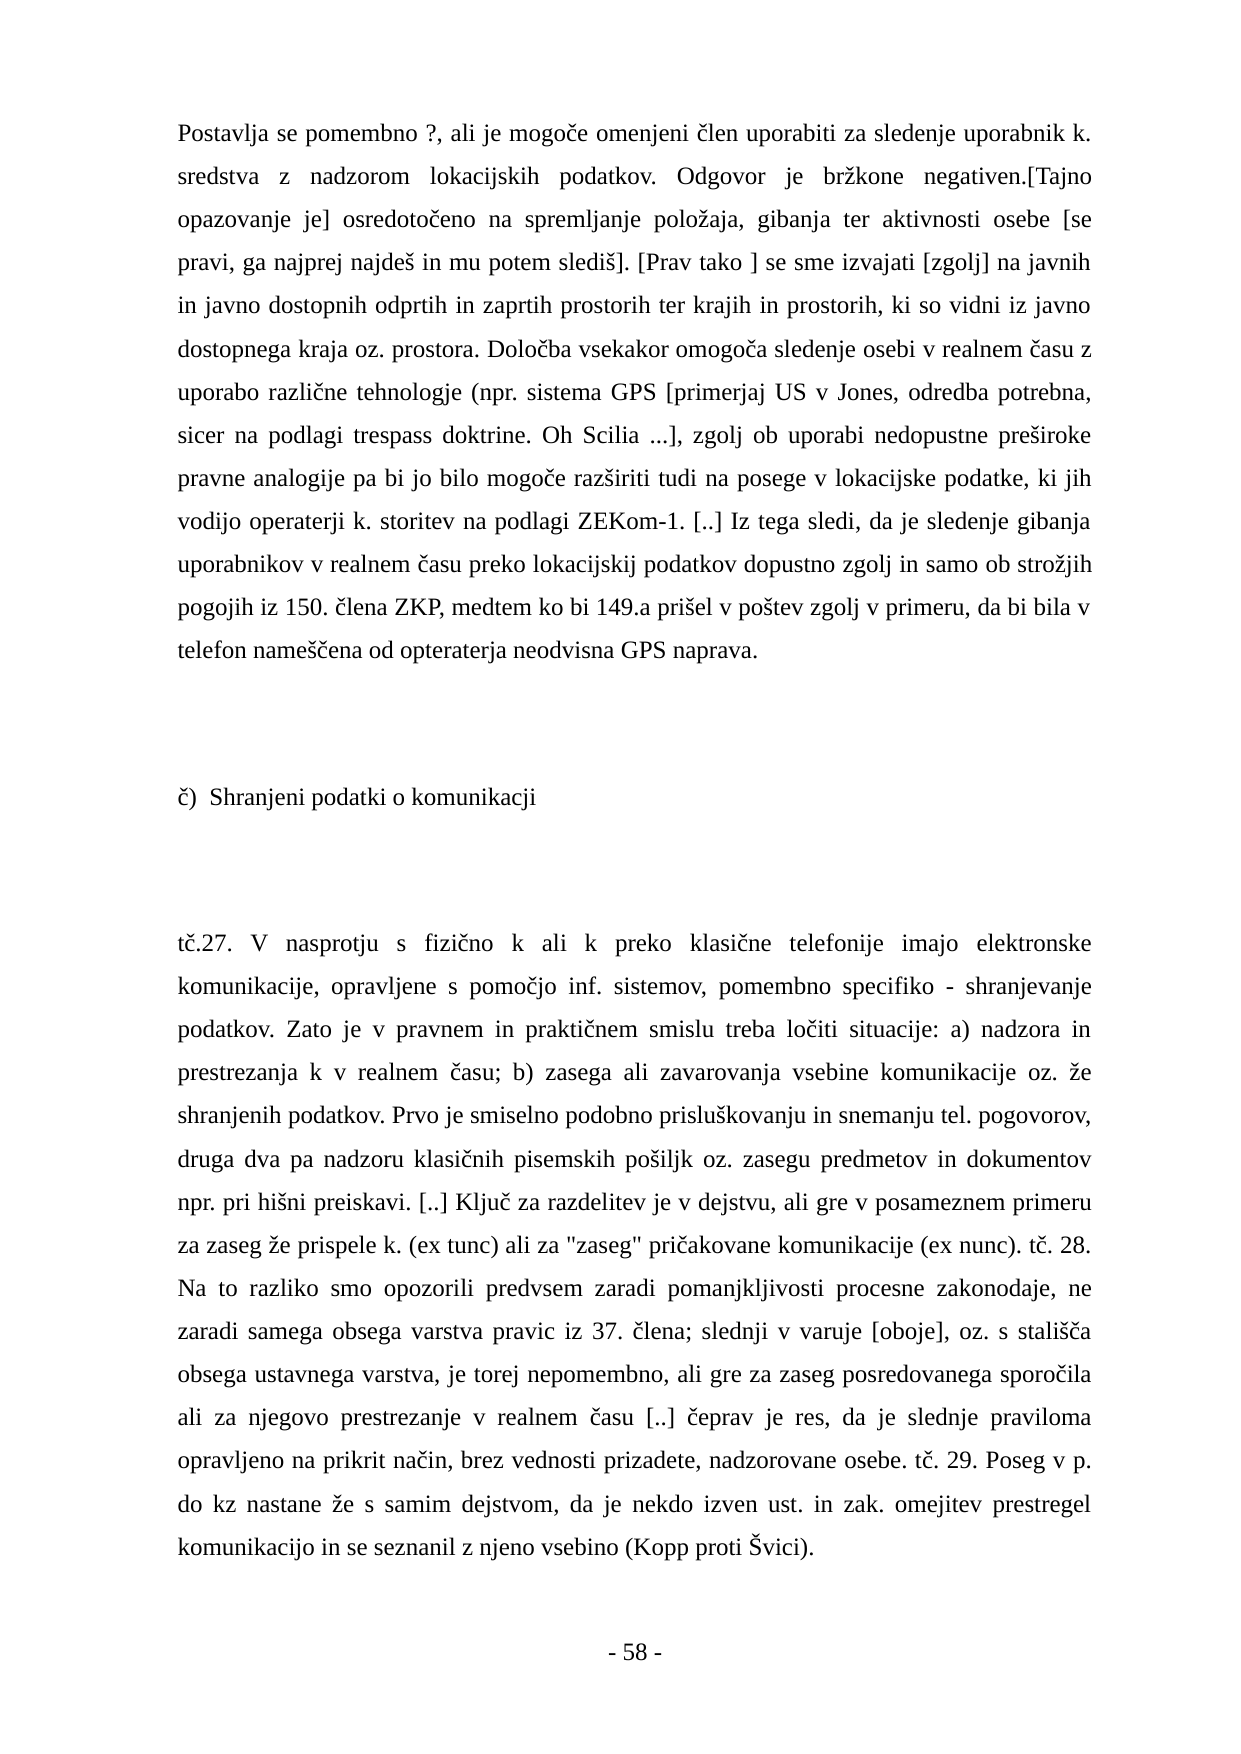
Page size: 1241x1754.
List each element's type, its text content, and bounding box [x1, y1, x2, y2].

text Postavlja se pomembno ?, ali je mogoče omenjeni člen uporabiti za sledenje uporabnik k. sredstva z nadzorom lokacijskih podatkov. Odgovor je bržkone negativen.[Tajno opazovanje je] osredotočeno na spremljanje položaja, gibanja ter aktivnosti osebe [se pravi, ga najprej najdeš in mu potem slediš]. [Prav tako ] se sme izvajati [zgolj] na javnih in javno dostopnih odprtih in zaprtih prostorih ter krajih in prostorih, ki so vidni iz javno dostopnega kraja oz. prostora. Določba vsekakor omogoča sledenje osebi v realnem času z uporabo različne tehnologje (npr. sistema GPS [primerjaj US v Jones, odredba potrebna, sicer na podlagi trespass doktrine. Oh Scilia ...], zgolj ob uporabi nedopustne preširoke pravne analogije pa bi jo bilo mogoče razširiti tudi na posege v lokacijske podatke, ki jih vodijo operaterji k. storitev na podlagi ZEKom-1. [..] Iz tega sledi, da je sledenje gibanja uporabnikov v realnem času preko lokacijskij podatkov dopustno zgolj in samo ob strožjih pogojih iz 150. člena ZKP, medtem ko bi 149.a prišel v poštev zgolj v primeru, da bi bila v telefon nameščena od opteraterja neodvisna GPS naprava. [177, 118, 1093, 664]
text č) Shranjeni podatki o komunikacji [177, 782, 1093, 811]
text tč.27. V nasprotju s fizično k ali k preko klasične telefonije imajo elektronske komunikacije, opravljene s pomočjo inf. sistemov, pomembno specifiko - shranjevanje podatkov. Zato je v pravnem in praktičnem smislu treba ločiti situacije: a) nadzora in prestrezanja k v realnem času; b) zasega ali zavarovanja vsebine komunikacije oz. že shranjenih podatkov. Prvo je smiselno podobno prisluškovanju in snemanju tel. pogovorov, druga dva pa nadzoru klasičnih pisemskih pošiljk oz. zasegu predmetov in dokumentov npr. pri hišni preiskavi. [..] Ključ za razdelitev je v dejstvu, ali gre v posameznem primeru za zaseg že prispele k. (ex tunc) ali za "zaseg" pričakovane komunikacije (ex nunc). tč. 28. Na to razliko smo opozorili predvsem zaradi pomanjkljivosti procesne zakonodaje, ne zaradi samega obsega varstva pravic iz 37. člena; slednji v varuje [oboje], oz. s stališča obsega ustavnega varstva, je torej nepomembno, ali gre za zaseg posredovanega sporočila ali za njegovo prestrezanje v realnem času [..] čeprav je res, da je slednje praviloma opravljeno na prikrit način, brez vednosti prizadete, nadzorovane osebe. tč. 29. Poseg v p. do kz nastane že s samim dejstvom, da je nekdo izven ust. in zak. omejitev prestregel komunikacijo in se seznanil z njeno vsebino (Kopp proti Švici). [177, 928, 1093, 1561]
